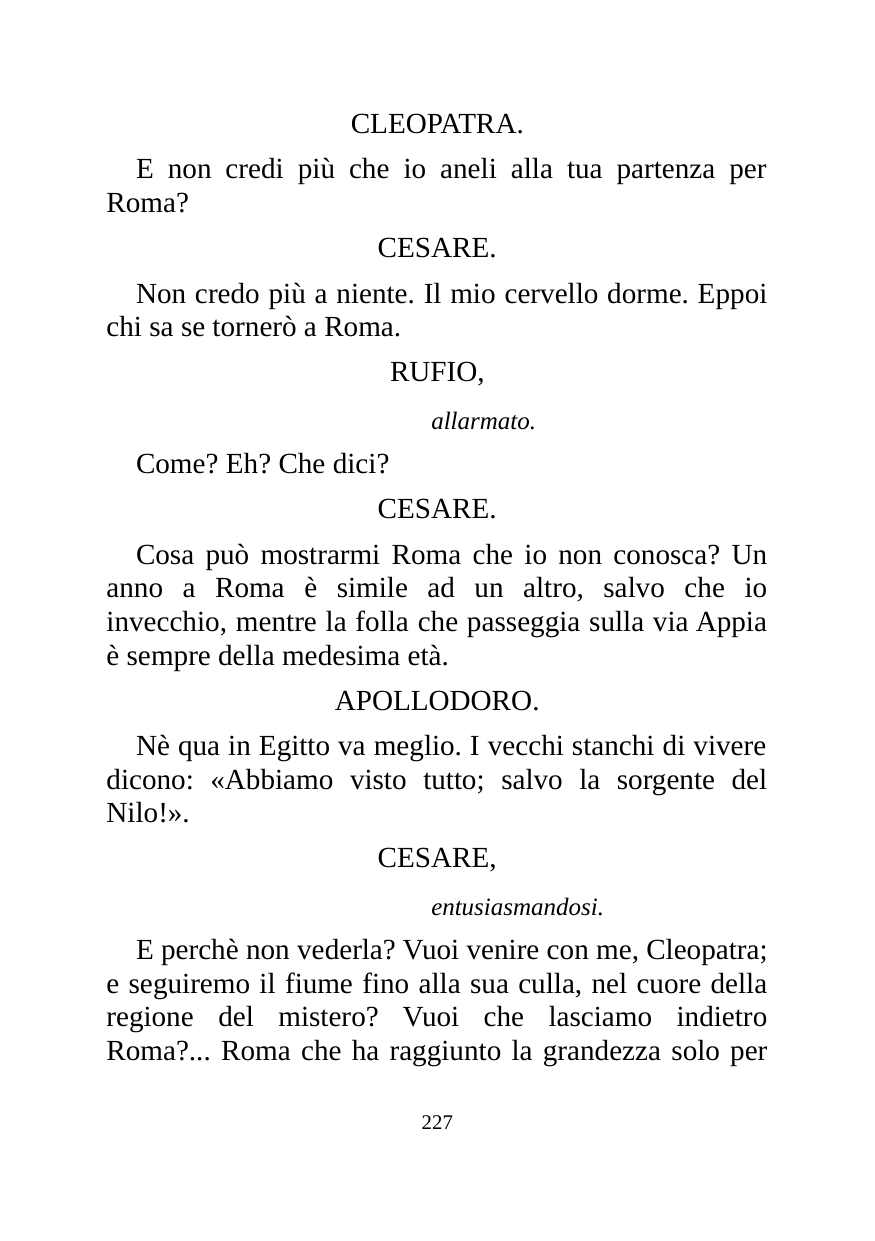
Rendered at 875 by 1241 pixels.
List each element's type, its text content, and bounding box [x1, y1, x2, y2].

text Come? Eh? Che dici? [106, 446, 768, 480]
text APOLLODORO. [106, 683, 768, 716]
text CLEOPATRA. [106, 106, 768, 140]
text E perchè non vederla? Vuoi venire con me, Cleopatra; e seguiremo il fiume fino alla sua culla, nel cuore della regione del mistero? Vuoi che lasciamo indietro Roma?... Roma che ha raggiunto la grandezza solo per [106, 932, 768, 1067]
text E non credi più che io aneli alla tua partenza per Roma? [106, 152, 768, 219]
text Cosa può mostrarmi Roma che io non conosca? Un anno a Roma è simile ad un altro, salvo che io invecchio, mentre la folla che passeggia sulla via Appia è sempre della medesima età. [106, 537, 768, 671]
text CESARE. [106, 492, 768, 525]
text CESARE. [106, 230, 768, 264]
text Non credo più a niente. Il mio cervello dorme. Eppoi chi sa se tornerò a Roma. [106, 276, 768, 343]
text allarmato. [431, 406, 768, 434]
text CESARE, [106, 841, 768, 874]
text entusiasmandosi. [431, 892, 768, 921]
text RUFIO, [106, 354, 768, 388]
text Nè qua in Egitto va meglio. I vecchi stanchi di vivere dicono: «Abbiamo visto tutto; salvo la sorgente del Nilo!». [106, 728, 768, 829]
